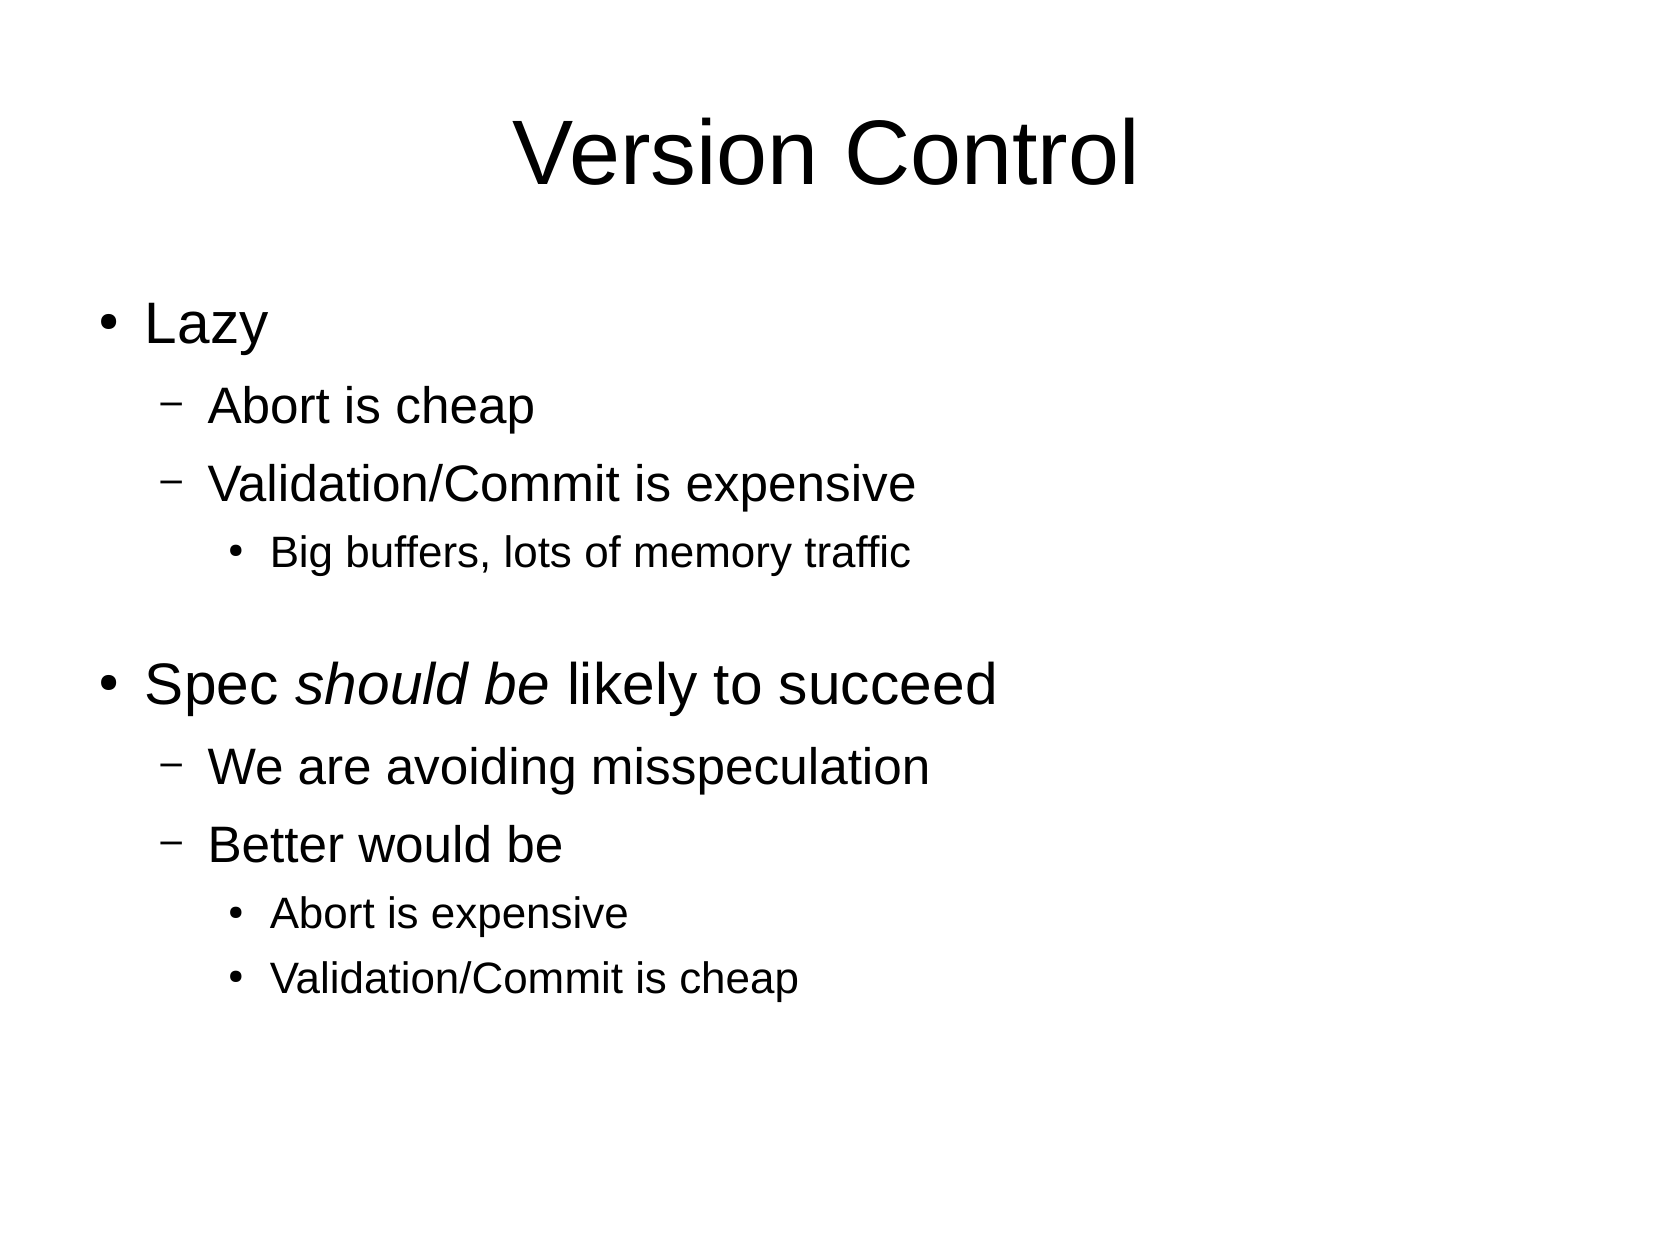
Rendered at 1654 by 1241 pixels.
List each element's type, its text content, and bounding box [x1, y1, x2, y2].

title Version Control [82, 49, 1571, 257]
list Lazy Abort is cheap Validation/Commit is expensive Big buffers, lots of memory traffic Spec should be likely to succeed We are avoiding misspeculation Better would be Abort is expensive Validation/Commit is cheap [82, 290, 1571, 1010]
